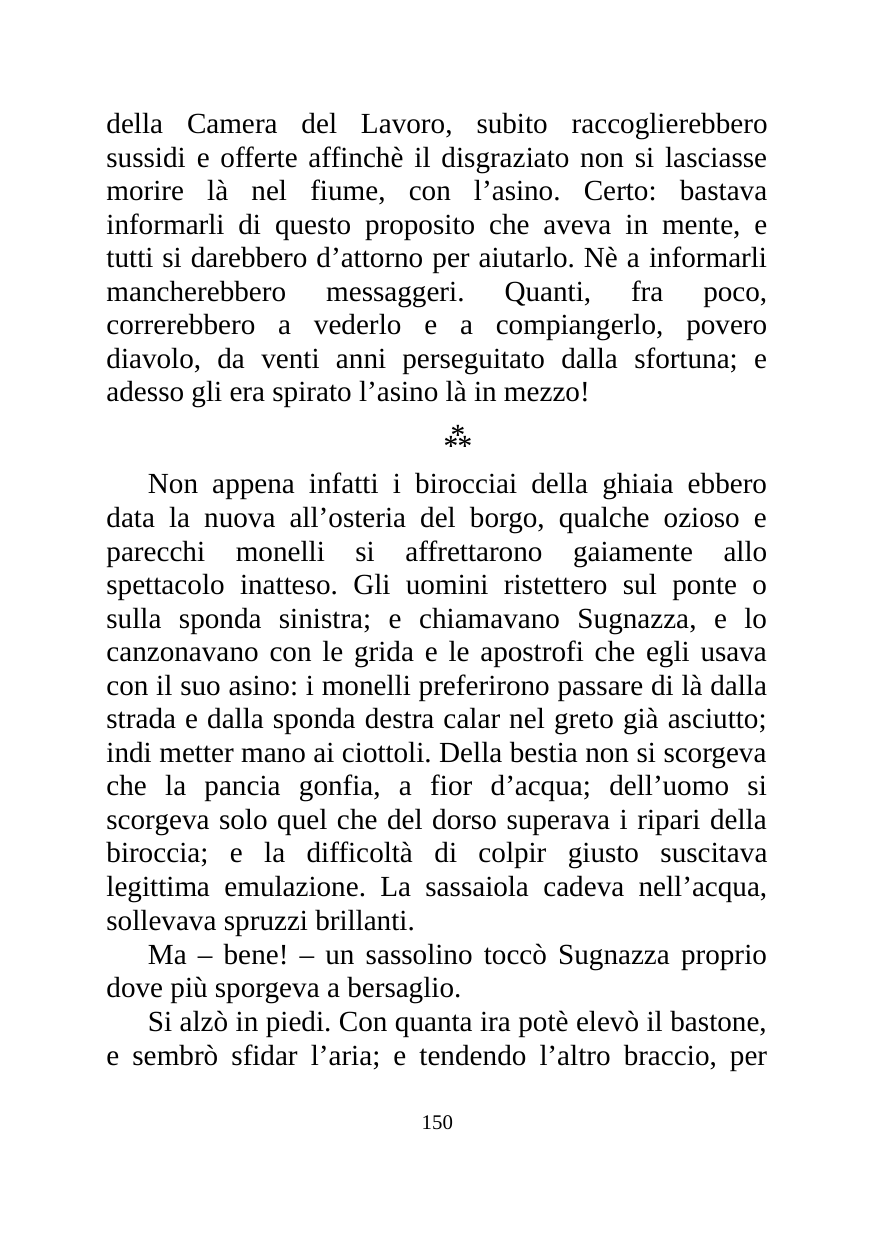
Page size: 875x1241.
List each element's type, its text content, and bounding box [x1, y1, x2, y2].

text Ma – bene! – un sassolino toccò Sugnazza proprio dove più sporgeva a bersaglio. [106, 937, 768, 1004]
text Si alzò in piedi. Con quanta ira potè elevò il bastone, e sembrò sfidar l’aria; e tendendo l’altro braccio, per [106, 1004, 768, 1072]
text della Camera del Lavoro, subito raccoglierebbero sussidi e offerte affinchè il disgraziato non si lasciasse morire là nel fiume, con l’asino. Certo: bastava informarli di questo proposito che aveva in mente, e tutti si darebbero d’attorno per aiutarlo. Nè a informarli mancherebbero messaggeri. Quanti, fra poco, correrebbero a vederlo e a compiangerlo, povero diavolo, da venti anni perseguitato dalla sfortuna; e adesso gli era spirato l’asino là in mezzo! [106, 106, 768, 408]
text ⁂ [106, 421, 768, 454]
text Non appena infatti i birocciai della ghiaia ebbero data la nuova all’osteria del borgo, qualche ozioso e parecchi monelli si affrettarono gaiamente allo spettacolo inatteso. Gli uomini ristettero sul ponte o sulla sponda sinistra; e chiamavano Sugnazza, e lo canzonavano con le grida e le apostrofi che egli usava con il suo asino: i monelli preferirono passare di là dalla strada e dalla sponda destra calar nel greto già asciutto; indi metter mano ai ciottoli. Della bestia non si scorgeva che la pancia gonfia, a fior d’acqua; dell’uomo si scorgeva solo quel che del dorso superava i ripari della biroccia; e la difficoltà di colpir giusto suscitava legittima emulazione. La sassaiola cadeva nell’acqua, sollevava spruzzi brillanti. [106, 467, 768, 936]
